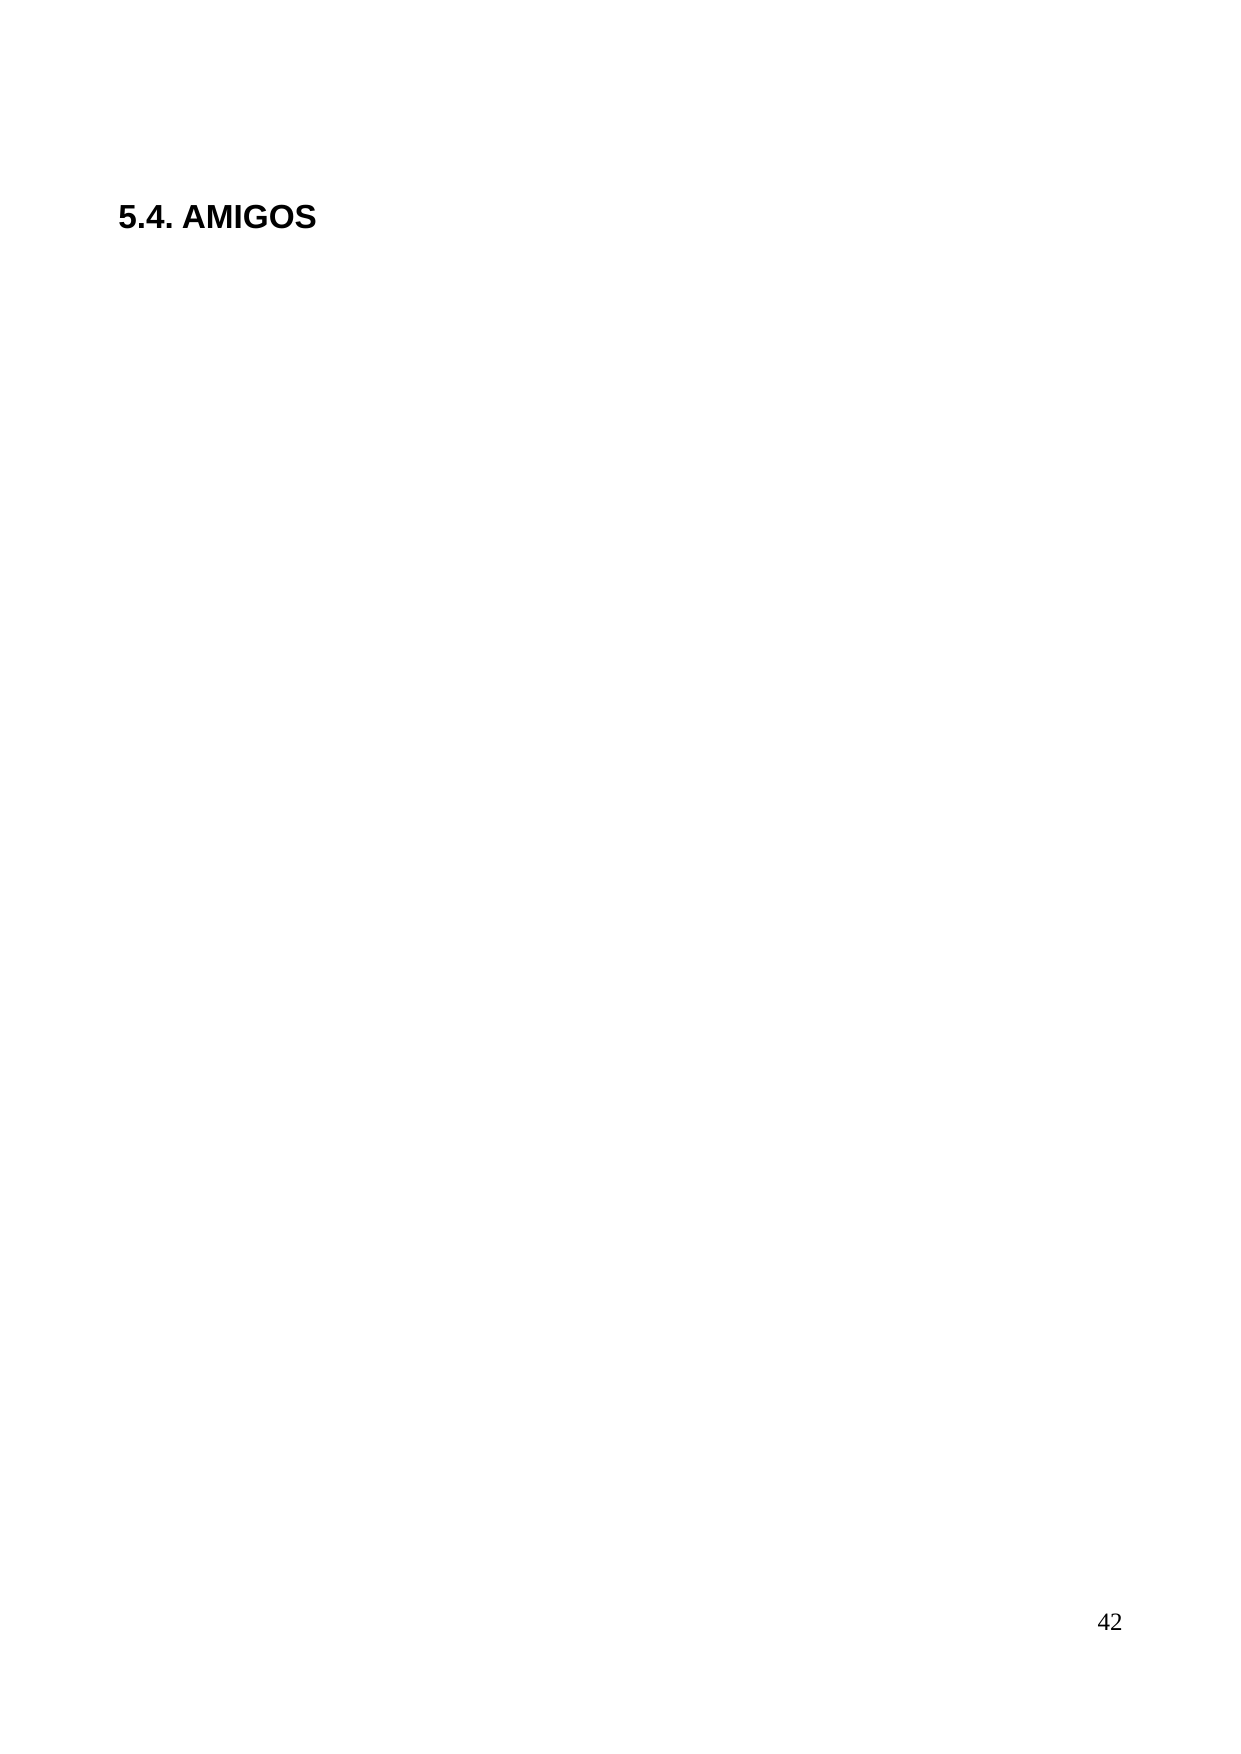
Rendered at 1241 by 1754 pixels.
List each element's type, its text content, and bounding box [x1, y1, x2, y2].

subtitle 5.4. AMIGOS [118, 197, 1122, 235]
